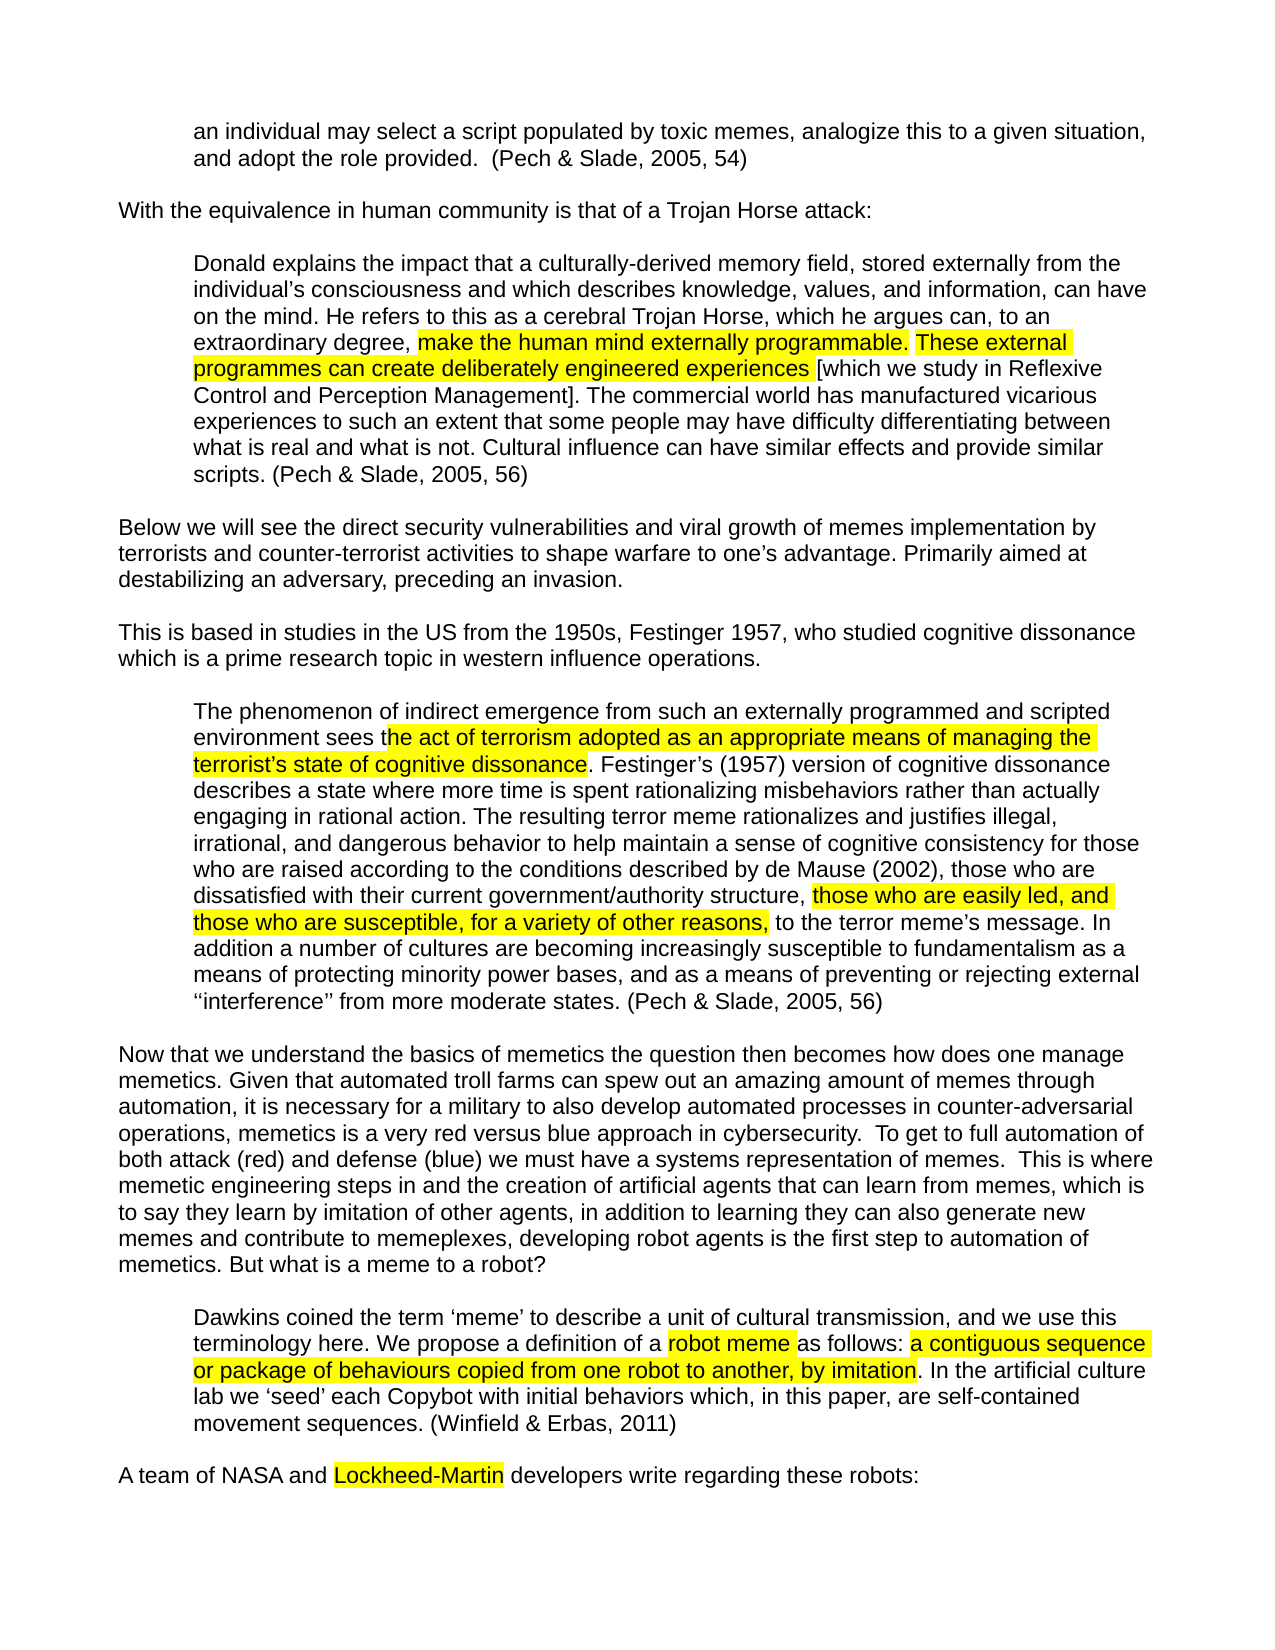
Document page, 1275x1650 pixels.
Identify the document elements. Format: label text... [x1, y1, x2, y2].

text an individual may select a script populated by toxic memes, analogize this to a given situation, and adopt the role provided. (Pech & Slade, 2005, 54) [193, 118, 1157, 171]
text Donald explains the impact that a culturally-derived memory field, stored externally from the individual’s consciousness and which describes knowledge, values, and information, can have on the mind. He refers to this as a cerebral Trojan Horse, which he argues can, to an extraordinary degree, make the human mind externally programmable. These external programmes can create deliberately engineered experiences [which we study in Reflexive Control and Perception Management]. The commercial world has manufactured vicarious experiences to such an extent that some people may have difficulty differentiating between what is real and what is not. Cultural influence can have similar effects and provide similar scripts. (Pech & Slade, 2005, 56) [193, 250, 1157, 487]
text A team of NASA and Lockheed-Martin developers write regarding these robots: [118, 1462, 1157, 1488]
text This is based in studies in the US from the 1950s, Festinger 1957, who studied cognitive dissonance which is a prime research topic in western influence operations. [118, 619, 1157, 672]
text Below we will see the direct security vulnerabilities and viral growth of memes implementation by terrorists and counter-terrorist activities to shape warfare to one’s advantage. Primarily aimed at destabilizing an adversary, preceding an invasion. [118, 513, 1157, 592]
text The phenomenon of indirect emergence from such an externally programmed and scripted environment sees the act of terrorism adopted as an appropriate means of managing the terrorist’s state of cognitive dissonance. Festinger’s (1957) version of cognitive dissonance describes a state where more time is spent rationalizing misbehaviors rather than actually engaging in rational action. The resulting terror meme rationalizes and justifies illegal, irrational, and dangerous behavior to help maintain a sense of cognitive consistency for those who are raised according to the conditions described by de Mause (2002), those who are dissatisfied with their current government/authority structure, those who are easily led, and those who are susceptible, for a variety of other reasons, to the terror meme’s message. In addition a number of cultures are becoming increasingly susceptible to fundamentalism as a means of protecting minority power bases, and as a means of preventing or rejecting external ‘‘interference’’ from more moderate states. (Pech & Slade, 2005, 56) [193, 698, 1157, 1014]
text Now that we understand the basics of memetics the question then becomes how does one manage memetics. Given that automated troll farms can spew out an amazing amount of memes through automation, it is necessary for a military to also develop automated processes in counter-adversarial operations, memetics is a very red versus blue approach in cybersecurity. To get to full automation of both attack (red) and defense (blue) we must have a systems representation of memes. This is where memetic engineering steps in and the creation of artificial agents that can learn from memes, which is to say they learn by imitation of other agents, in addition to learning they can also generate new memes and contribute to memeplexes, developing robot agents is the first step to automation of memetics. But what is a meme to a robot? [118, 1041, 1157, 1278]
text With the equivalence in human community is that of a Trojan Horse attack: [118, 197, 1157, 223]
text Dawkins coined the term ‘meme’ to describe a unit of cultural transmission, and we use this terminology here. We propose a definition of a robot meme as follows: a contiguous sequence or package of behaviours copied from one robot to another, by imitation. In the artificial culture lab we ‘seed’ each Copybot with initial behaviors which, in this paper, are self-contained movement sequences. (Winfield & Erbas, 2011) [193, 1304, 1157, 1436]
